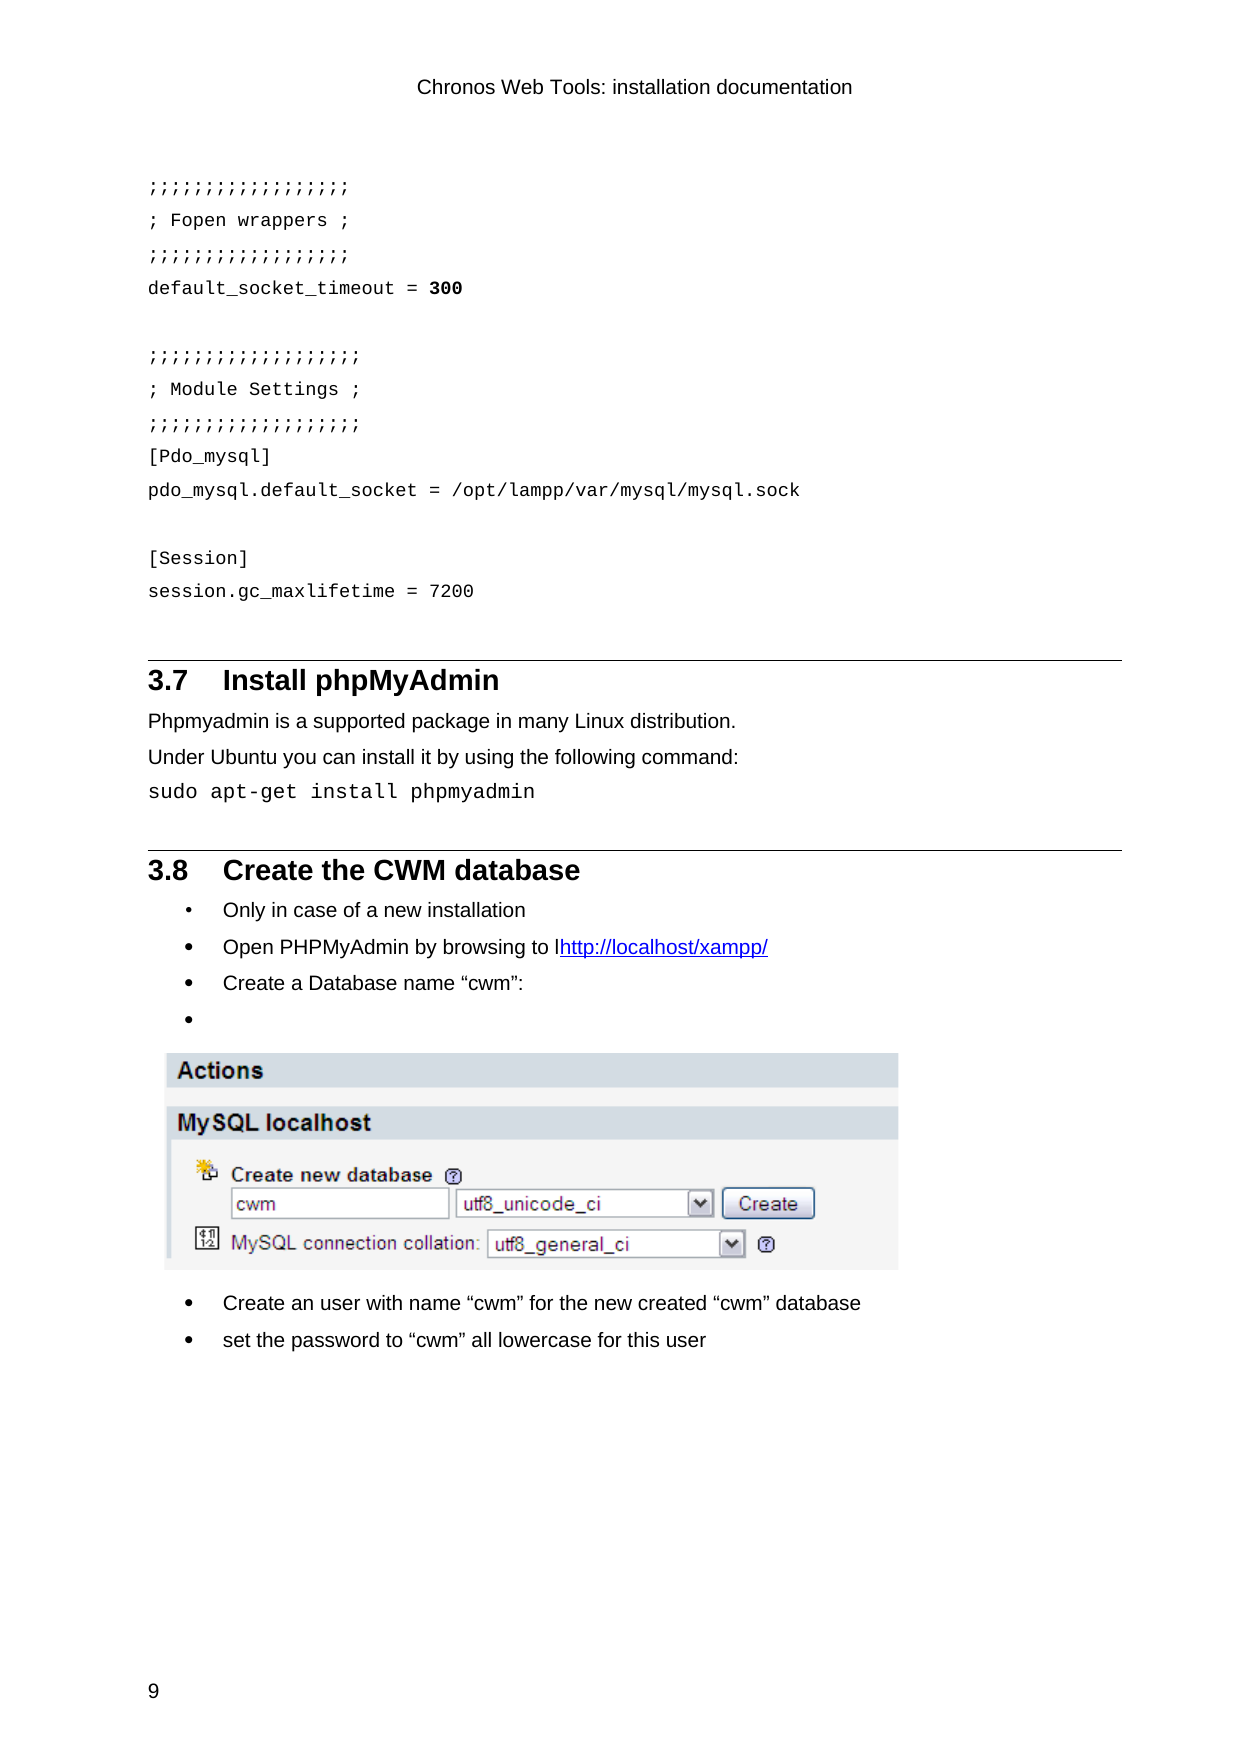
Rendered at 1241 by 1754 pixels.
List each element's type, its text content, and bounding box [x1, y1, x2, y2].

text session.gc_maxlifetime = 7200 [148, 582, 1122, 603]
text Under Ubuntu you can install it by using the following command: [148, 745, 1122, 769]
list Only in case of a new installation [185, 898, 1122, 922]
list set the password to “cwm” all lowercase for this user [185, 1328, 1122, 1352]
text sudo apt-get install phpmyadmin [148, 782, 1122, 805]
text [Pdo_mysql] [148, 447, 1122, 468]
subtitle Create the CWM database [148, 851, 1122, 886]
text ;;;;;;;;;;;;;;;;;;; [148, 346, 1122, 367]
text ;;;;;;;;;;;;;;;;;;; [148, 413, 1122, 435]
list Create a Database name “cwm”: [185, 971, 1122, 995]
text ;;;;;;;;;;;;;;;;;; [148, 245, 1122, 266]
text default_socket_timeout = 300 [148, 278, 1122, 300]
list Open PHPMyAdmin by browsing to lhttp://localhost/xampp/ [185, 934, 1122, 958]
list Create an user with name “cwm” for the new created “cwm” database [185, 1291, 1122, 1315]
text ; Module Settings ; [148, 380, 1122, 401]
text ; Fopen wrappers ; [148, 211, 1122, 232]
text Phpmyadmin is a supported package in many Linux distribution. [148, 709, 1122, 733]
subtitle Install phpMyAdmin [148, 661, 1122, 697]
text pdo_mysql.default_socket = /opt/lampp/var/mysql/mysql.sock [148, 481, 1122, 502]
picture [164, 1053, 899, 1270]
text ;;;;;;;;;;;;;;;;;; [148, 177, 1122, 198]
text [Session] [148, 548, 1122, 570]
